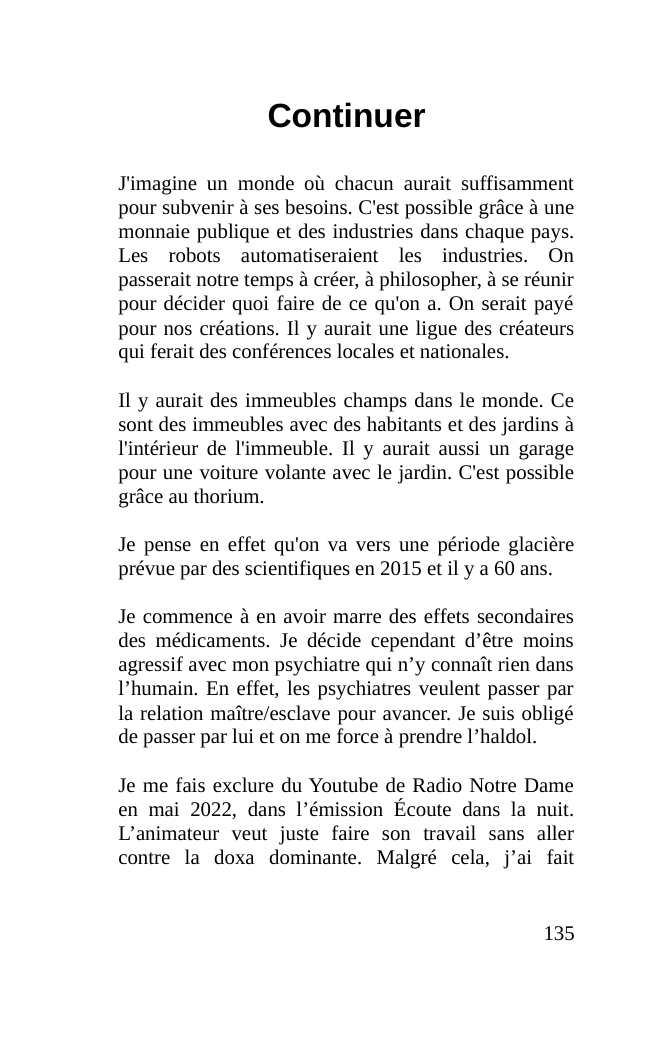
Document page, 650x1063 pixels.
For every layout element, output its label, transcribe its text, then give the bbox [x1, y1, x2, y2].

subtitle Continuer [118, 96, 574, 134]
text Je commence à en avoir marre des effets secondaires des médicaments. Je décide cependant d’être moins agressif avec mon psychiatre qui n’y connaît rien dans l’humain. En effet, les psychiatres veulent passer par la relation maître/esclave pour avancer. Je suis obligé de passer par lui et on me force à prendre l’haldol. [118, 604, 574, 748]
text J'imagine un monde où chacun aurait suffisamment pour subvenir à ses besoins. C'est possible grâce à une monnaie publique et des industries dans chaque pays. Les robots automatiseraient les industries. On passerait notre temps à créer, à philosopher, à se réunir pour décider quoi faire de ce qu'on a. On serait payé pour nos créations. Il y aurait une ligue des créateurs qui ferait des conférences locales et nationales. [118, 171, 574, 363]
text Je me fais exclure du Youtube de Radio Notre Dame en mai 2022, dans l’émission Écoute dans la nuit. L’animateur veut juste faire son travail sans aller contre la doxa dominante. Malgré cela, j’ai fait [118, 773, 574, 869]
text Je pense en effet qu'on va vers une période glacière prévue par des scientifiques en 2015 et il y a 60 ans. [118, 532, 574, 580]
text Il y aurait des immeubles champs dans le monde. Ce sont des immeubles avec des habitants et des jardins à l'intérieur de l'immeuble. Il y aurait aussi un garage pour une voiture volante avec le jardin. C'est possible grâce au thorium. [118, 388, 574, 508]
